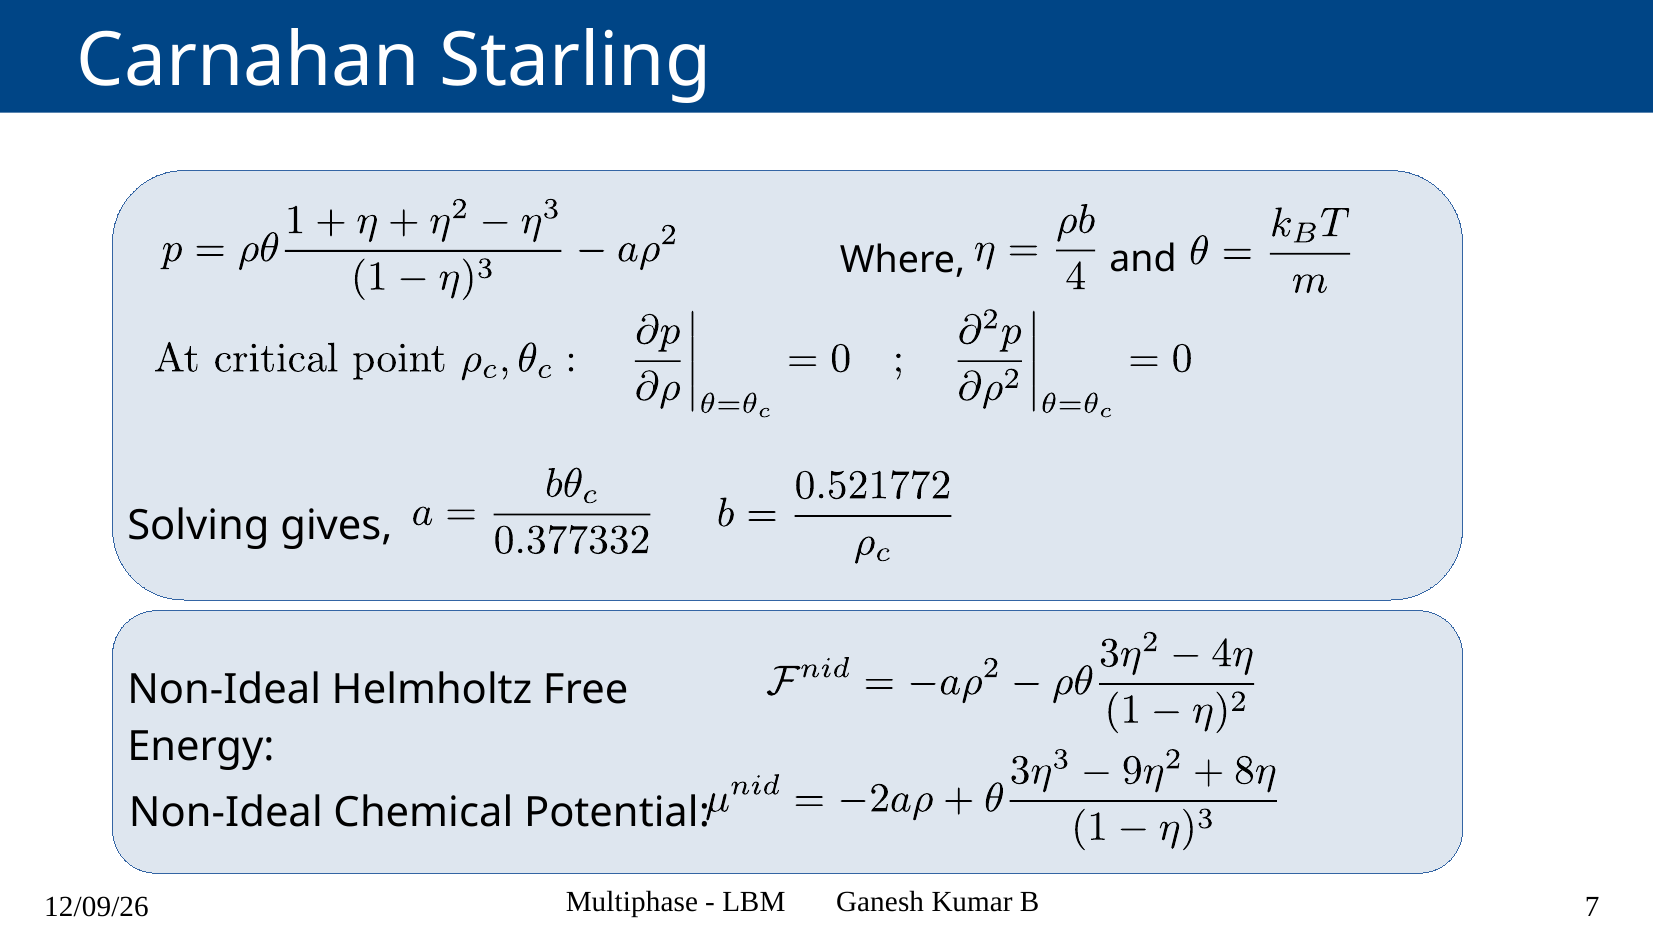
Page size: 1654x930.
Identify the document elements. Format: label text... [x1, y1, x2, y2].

text_box [112, 610, 1463, 874]
text_box Non-Ideal Chemical Potential: [114, 774, 713, 832]
text_box [222, 750, 234, 757]
text_box [112, 170, 1463, 601]
text_box Where, [825, 225, 1013, 278]
text_box Non-Ideal Helmholtz Free Energy: [112, 651, 788, 750]
title Carnahan Starling [0, 0, 1653, 113]
text_box Solving gives, [112, 487, 413, 586]
text_box and [1094, 224, 1245, 277]
